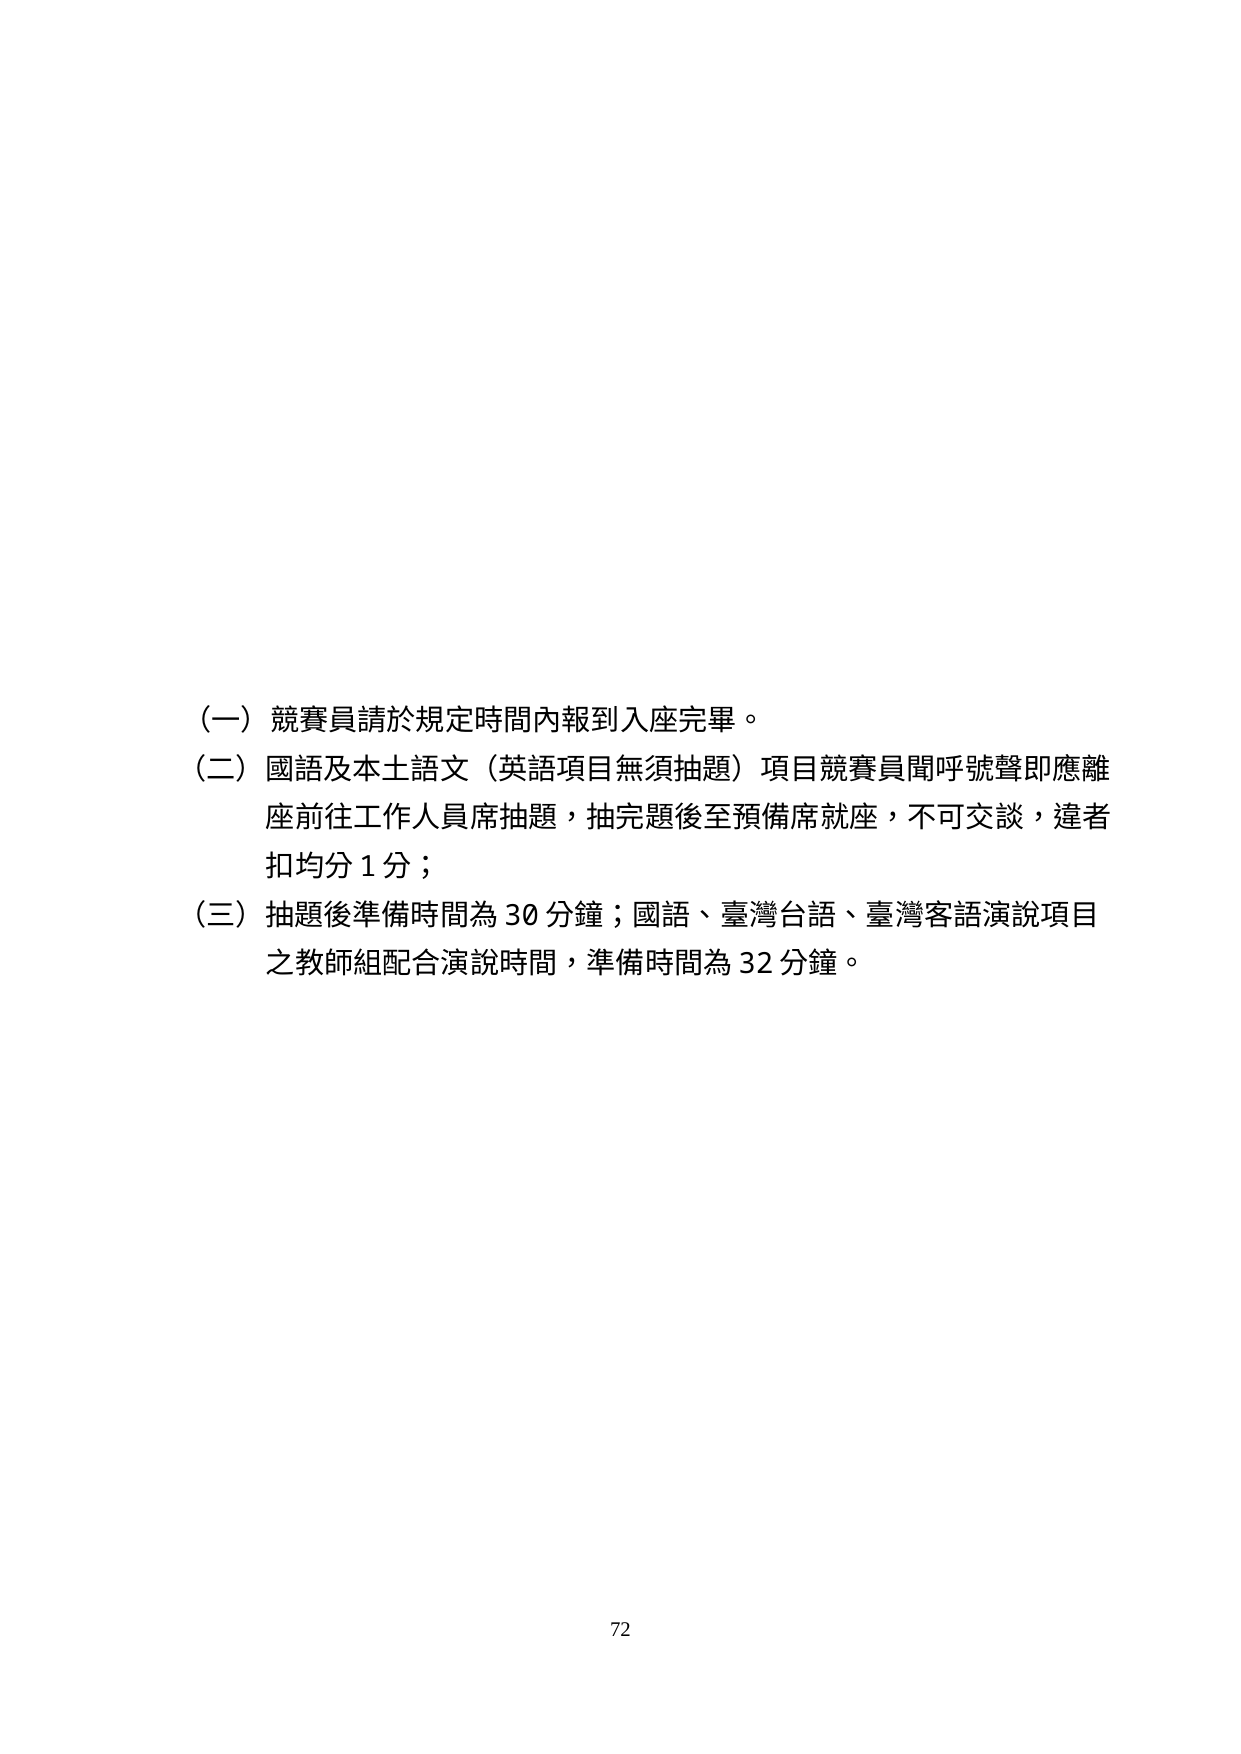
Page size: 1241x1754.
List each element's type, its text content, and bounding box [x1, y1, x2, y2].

text （三）抽題後準備時間為30分鐘；國語、臺灣台語、臺灣客語演說項目之教師組配合演說時間，準備時間為32分鐘。 [177, 891, 1122, 982]
text （二）國語及本土語文（英語項目無須抽題）項目競賽員聞呼號聲即應離座前往工作人員席抽題，抽完題後至預備席就座，不可交談，違者扣均分1分； [177, 745, 1122, 885]
text （一）競賽員請於規定時間內報到入座完畢。 [118, 697, 1122, 739]
